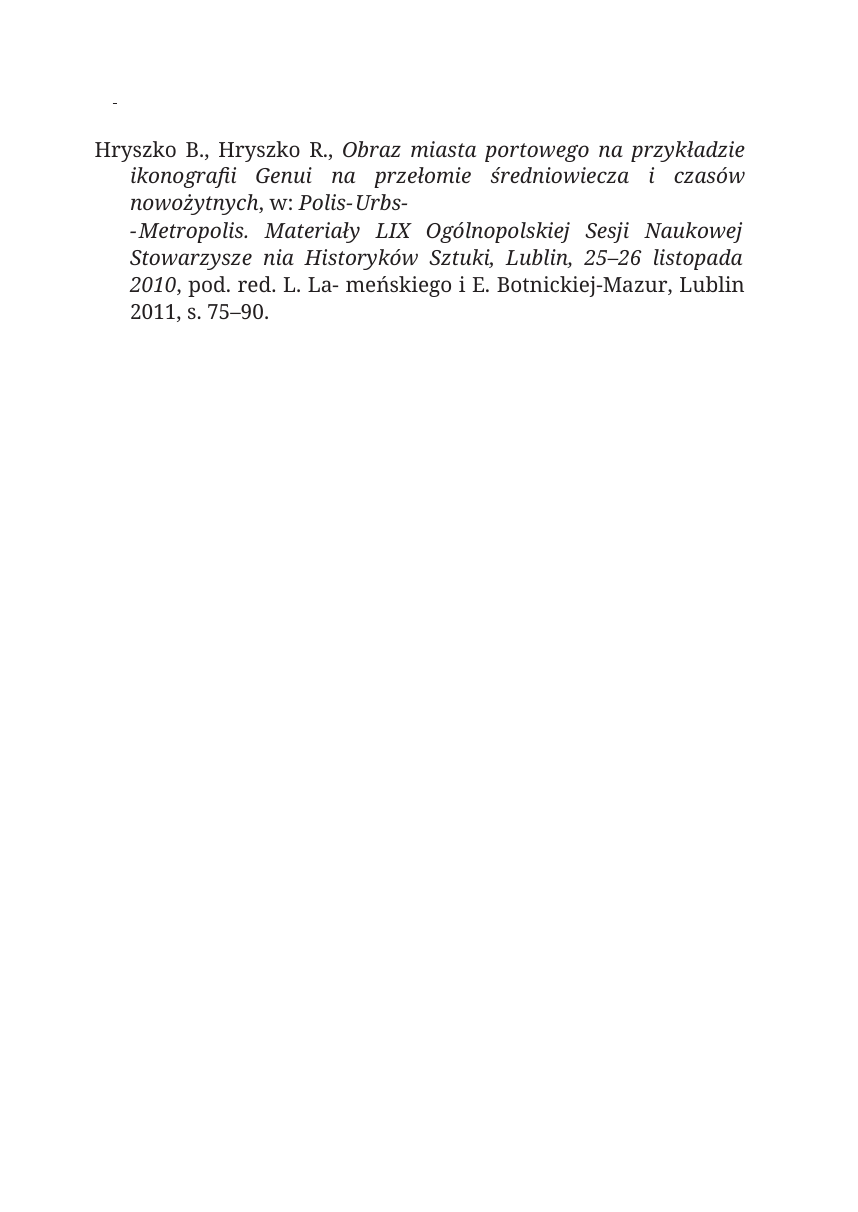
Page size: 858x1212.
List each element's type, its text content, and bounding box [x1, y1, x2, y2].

text ‑Metropolis. Materiały LIX Ogólnopolskiej Sesji Naukowej Stowarzysze­ nia Historyków Sztuki, Lublin, 25–26 listopada 2010, pod. red. L. La- meńskiego i E. Botnickiej-Mazur, Lublin 2011, s. 75–90. [130, 217, 746, 325]
text Hryszko B., Hryszko R., Obraz miasta portowego na przykładzie ikonografii Genui na przełomie średniowiecza i czasów nowożytnych, w: Polis‑Urbs‑ [94, 136, 745, 217]
